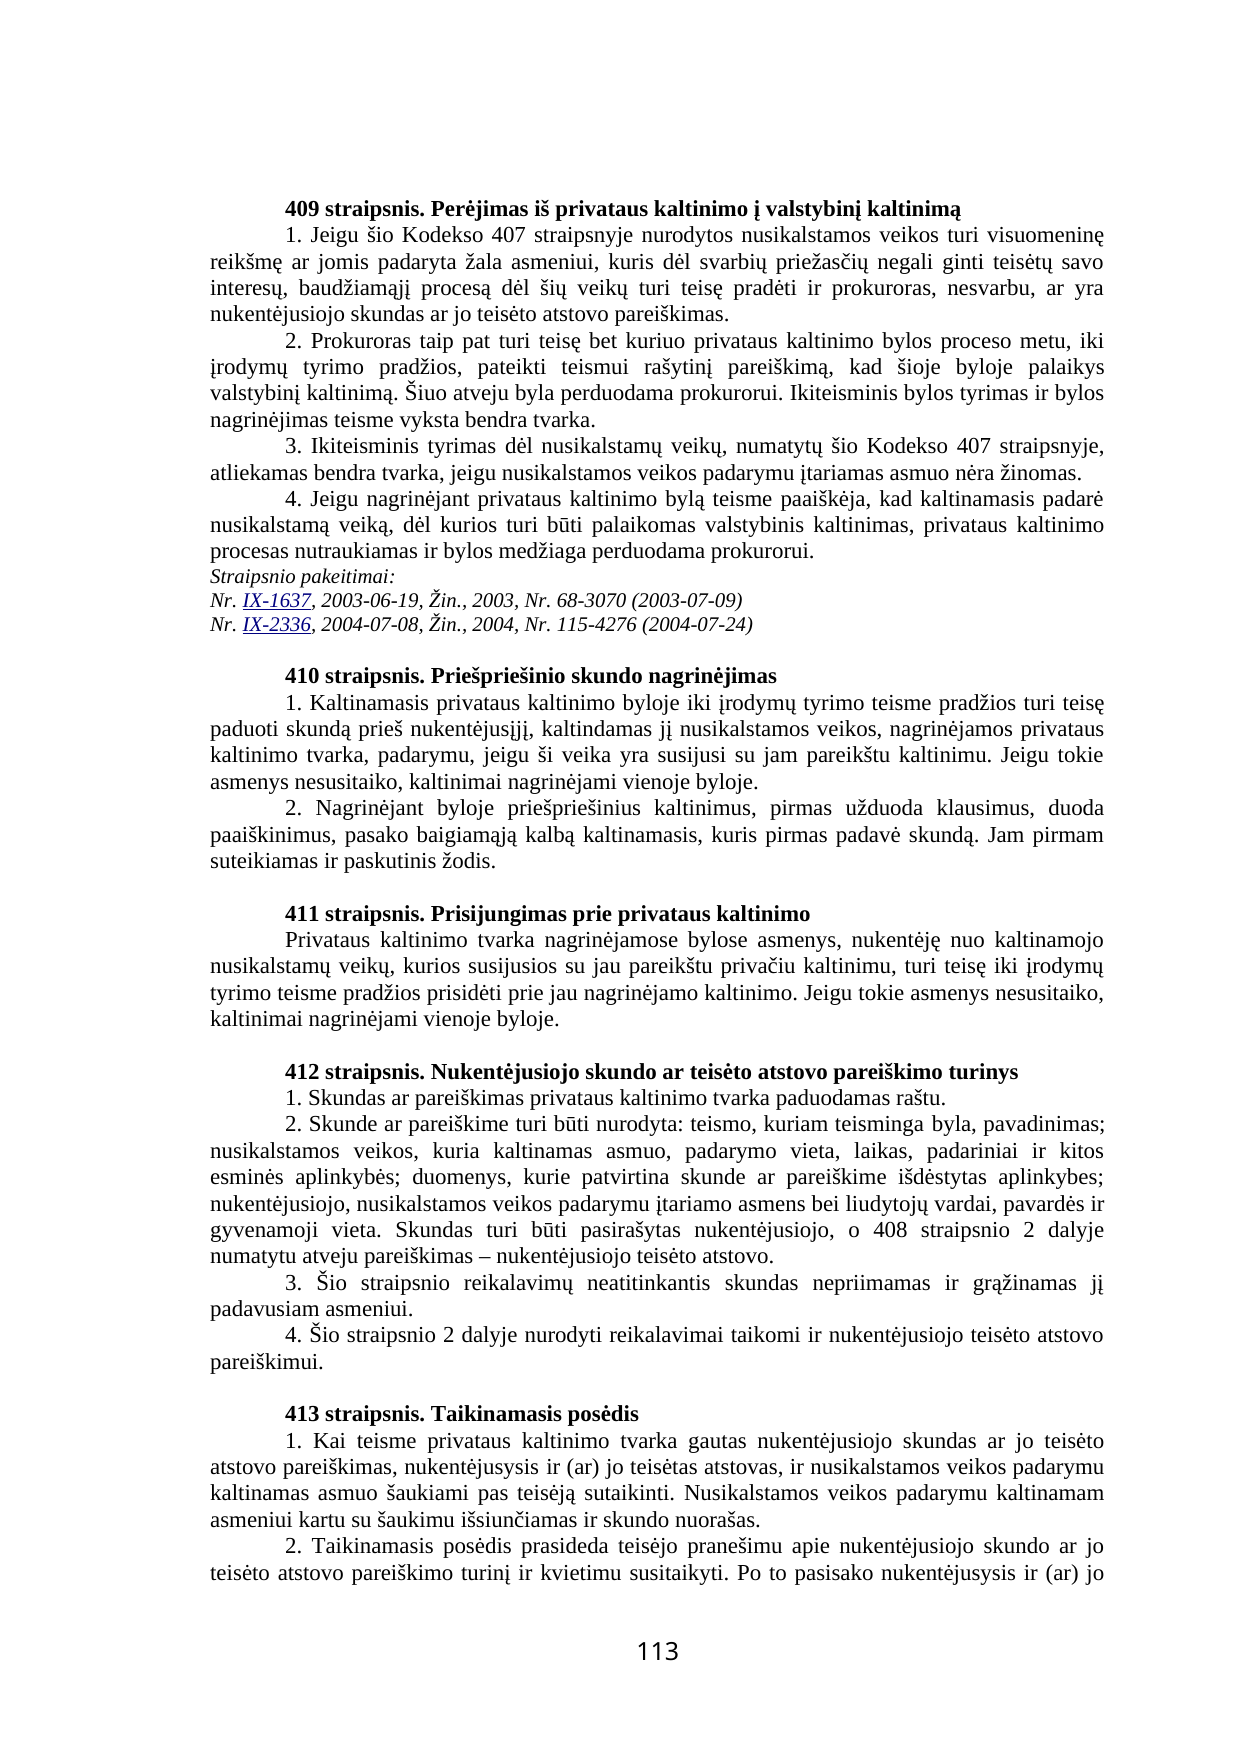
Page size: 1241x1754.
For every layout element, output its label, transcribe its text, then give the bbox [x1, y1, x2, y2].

text 3. Ikiteisminis tyrimas dėl nusikalstamų veikų, numatytų šio Kodekso 407 straipsnyje, atliekamas bendra tvarka, jeigu nusikalstamos veikos padarymu įtariamas asmuo nėra žinomas. [210, 432, 1106, 485]
text 409 straipsnis. Perėjimas iš privataus kaltinimo į valstybinį kaltinimą [210, 195, 1106, 221]
text Nr. IX-2336, 2004-07-08, Žin., 2004, Nr. 115-4276 (2004-07-24) [210, 612, 1106, 636]
text 3. Šio straipsnio reikalavimų neatitinkantis skundas nepriimamas ir grąžinamas jį padavusiam asmeniui. [210, 1269, 1106, 1321]
text 1. Kai teisme privataus kaltinimo tvarka gautas nukentėjusiojo skundas ar jo teisėto atstovo pareiškimas, nukentėjusysis ir (ar) jo teisėtas atstovas, ir nusikalstamos veikos padarymu kaltinamas asmuo šaukiami pas teisėją sutaikinti. Nusikalstamos veikos padarymu kaltinamam asmeniui kartu su šaukimu išsiunčiamas ir skundo nuorašas. [210, 1427, 1106, 1532]
text 1. Skundas ar pareiškimas privataus kaltinimo tvarka paduodamas raštu. [210, 1084, 1106, 1111]
text 413 straipsnis. Taikinamasis posėdis [210, 1400, 1106, 1427]
text Straipsnio pakeitimai: [210, 564, 1106, 588]
text 412 straipsnis. Nukentėjusiojo skundo ar teisėto atstovo pareiškimo turinys [210, 1058, 1106, 1084]
text 4. Šio straipsnio 2 dalyje nurodyti reikalavimai taikomi ir nukentėjusiojo teisėto atstovo pareiškimui. [210, 1321, 1106, 1374]
text Privataus kaltinimo tvarka nagrinėjamose bylose asmenys, nukentėję nuo kaltinamojo nusikalstamų veikų, kurios susijusios su jau pareikštu privačiu kaltinimu, turi teisę iki įrodymų tyrimo teisme pradžios prisidėti prie jau nagrinėjamo kaltinimo. Jeigu tokie asmenys nesusitaiko, kaltinimai nagrinėjami vienoje byloje. [210, 926, 1106, 1031]
text 1. Kaltinamasis privataus kaltinimo byloje iki įrodymų tyrimo teisme pradžios turi teisę paduoti skundą prieš nukentėjusįjį, kaltindamas jį nusikalstamos veikos, nagrinėjamos privataus kaltinimo tvarka, padarymu, jeigu ši veika yra susijusi su jam pareikštu kaltinimu. Jeigu tokie asmenys nesusitaiko, kaltinimai nagrinėjami vienoje byloje. [210, 689, 1106, 794]
text 4. Jeigu nagrinėjant privataus kaltinimo bylą teisme paaiškėja, kad kaltinamasis padarė nusikalstamą veiką, dėl kurios turi būti palaikomas valstybinis kaltinimas, privataus kaltinimo procesas nutraukiamas ir bylos medžiaga perduodama prokurorui. [210, 485, 1106, 564]
text 1. Jeigu šio Kodekso 407 straipsnyje nurodytos nusikalstamos veikos turi visuomeninę reikšmę ar jomis padaryta žala asmeniui, kuris dėl svarbių priežasčių negali ginti teisėtų savo interesų, baudžiamąjį procesą dėl šių veikų turi teisę pradėti ir prokuroras, nesvarbu, ar yra nukentėjusiojo skundas ar jo teisėto atstovo pareiškimas. [210, 221, 1106, 327]
text 2. Nagrinėjant byloje priešpriešinius kaltinimus, pirmas užduoda klausimus, duoda paaiškinimus, pasako baigiamąją kalbą kaltinamasis, kuris pirmas padavė skundą. Jam pirmam suteikiamas ir paskutinis žodis. [210, 794, 1106, 873]
text 2. Taikinamasis posėdis prasideda teisėjo pranešimu apie nukentėjusiojo skundo ar jo teisėto atstovo pareiškimo turinį ir kvietimu susitaikyti. Po to pasisako nukentėjusysis ir (ar) jo [210, 1532, 1106, 1585]
text 2. Skunde ar pareiškime turi būti nurodyta: teismo, kuriam teisminga byla, pavadinimas; nusikalstamos veikos, kuria kaltinamas asmuo, padarymo vieta, laikas, padariniai ir kitos esminės aplinkybės; duomenys, kurie patvirtina skunde ar pareiškime išdėstytas aplinkybes; nukentėjusiojo, nusikalstamos veikos padarymu įtariamo asmens bei liudytojų vardai, pavardės ir gyvenamoji vieta. Skundas turi būti pasirašytas nukentėjusiojo, o 408 straipsnio 2 dalyje numatytu atveju pareiškimas – nukentėjusiojo teisėto atstovo. [210, 1111, 1106, 1269]
text 410 straipsnis. Priešpriešinio skundo nagrinėjimas [210, 662, 1106, 689]
text 411 straipsnis. Prisijungimas prie privataus kaltinimo [210, 900, 1106, 926]
text Nr. IX-1637, 2003-06-19, Žin., 2003, Nr. 68-3070 (2003-07-09) [210, 588, 1106, 612]
text 2. Prokuroras taip pat turi teisę bet kuriuo privataus kaltinimo bylos proceso metu, iki įrodymų tyrimo pradžios, pateikti teismui rašytinį pareiškimą, kad šioje byloje palaikys valstybinį kaltinimą. Šiuo atveju byla perduodama prokurorui. Ikiteisminis bylos tyrimas ir bylos nagrinėjimas teisme vyksta bendra tvarka. [210, 327, 1106, 432]
